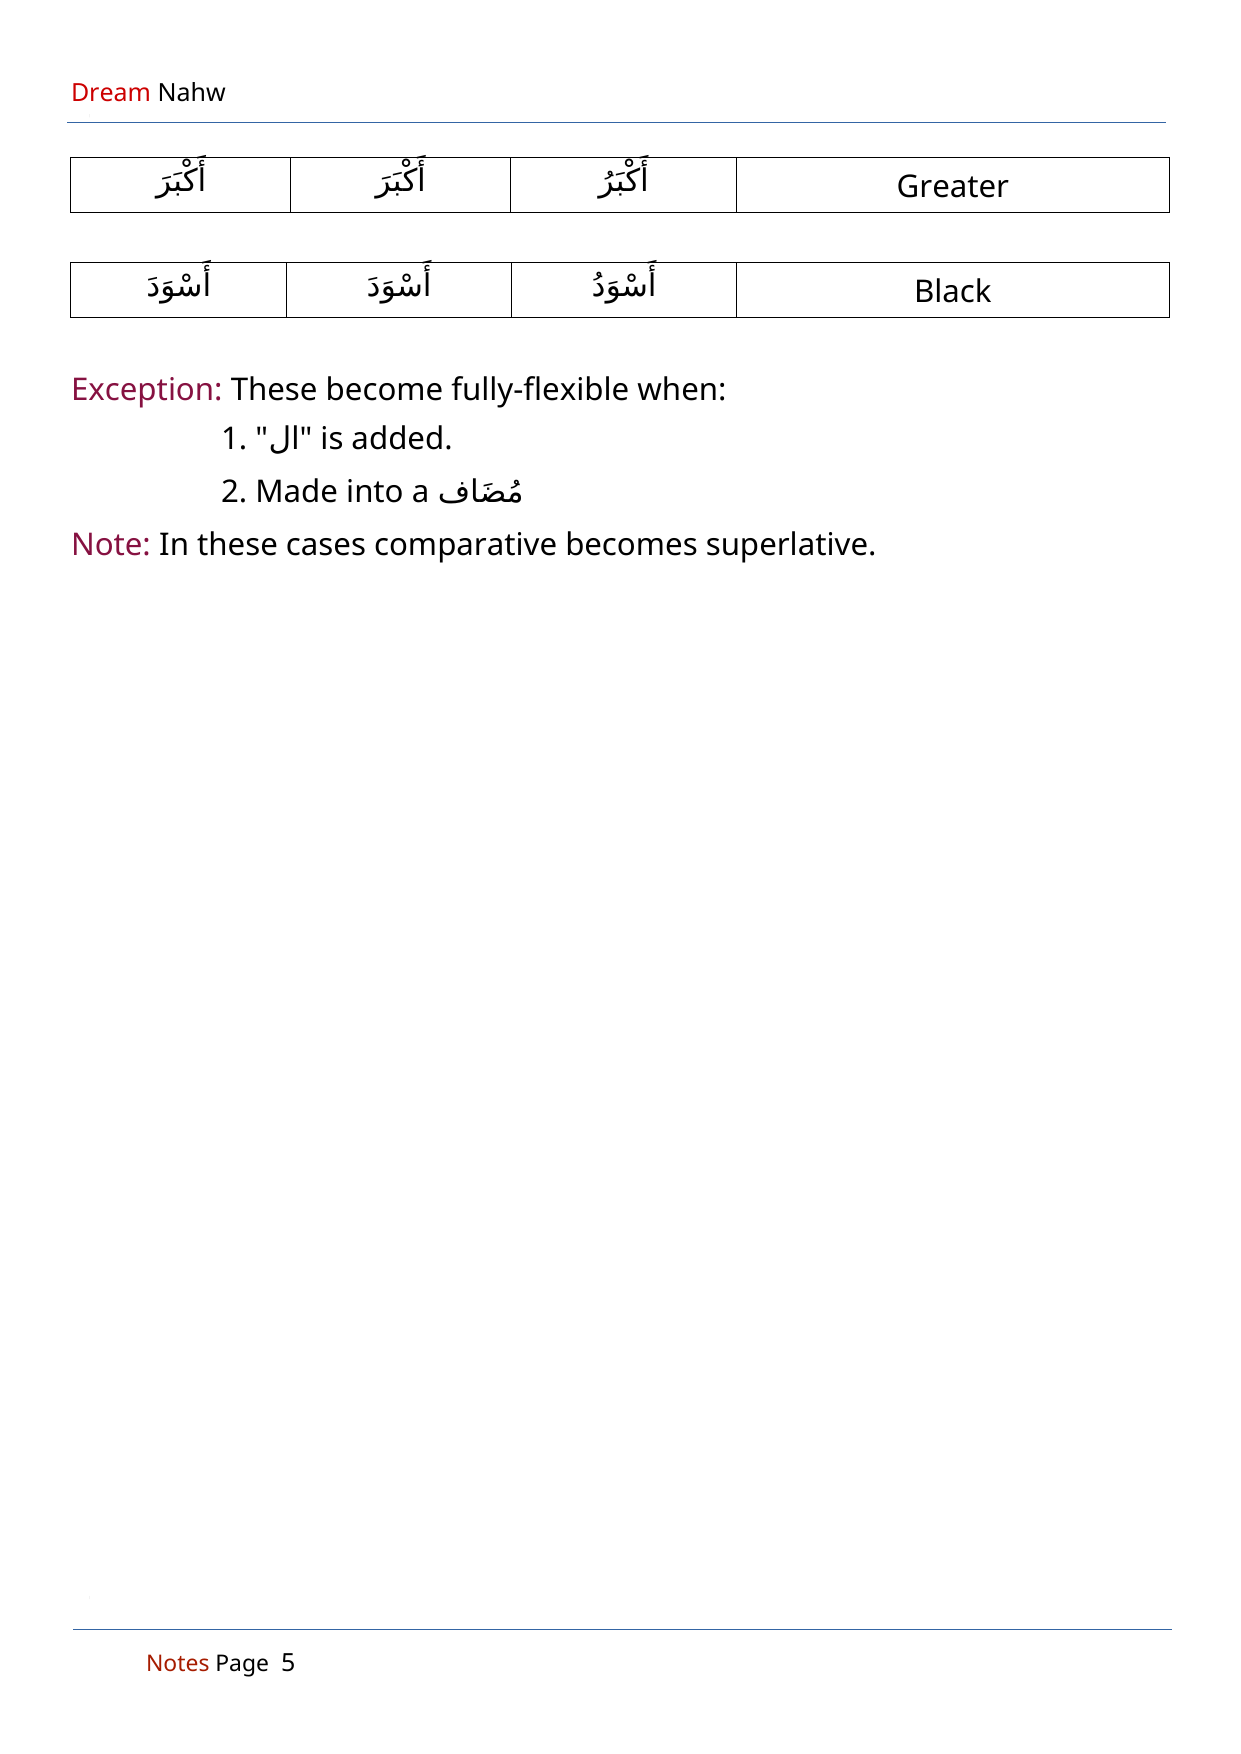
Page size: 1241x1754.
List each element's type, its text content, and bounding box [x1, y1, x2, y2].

table_header أَسْوَدُ [512, 263, 736, 317]
text Exception: These become fully-flexible when: [71, 367, 1169, 409]
table_header أَكْبَرَ [291, 158, 510, 212]
table_header أَسْوَدَ [287, 263, 511, 317]
text 2. Made into a مُضَاف [71, 469, 1169, 515]
table_header Greater [737, 158, 1169, 212]
text Note: In these cases comparative becomes superlative. [71, 522, 1169, 564]
table_header أَكْبَرَ [71, 158, 290, 212]
table_header Black [737, 263, 1169, 317]
table_header أَسْوَدَ [71, 263, 286, 317]
text 1. "ال" is added. [71, 416, 1169, 462]
table_header أَكْبَرُ [511, 158, 736, 212]
